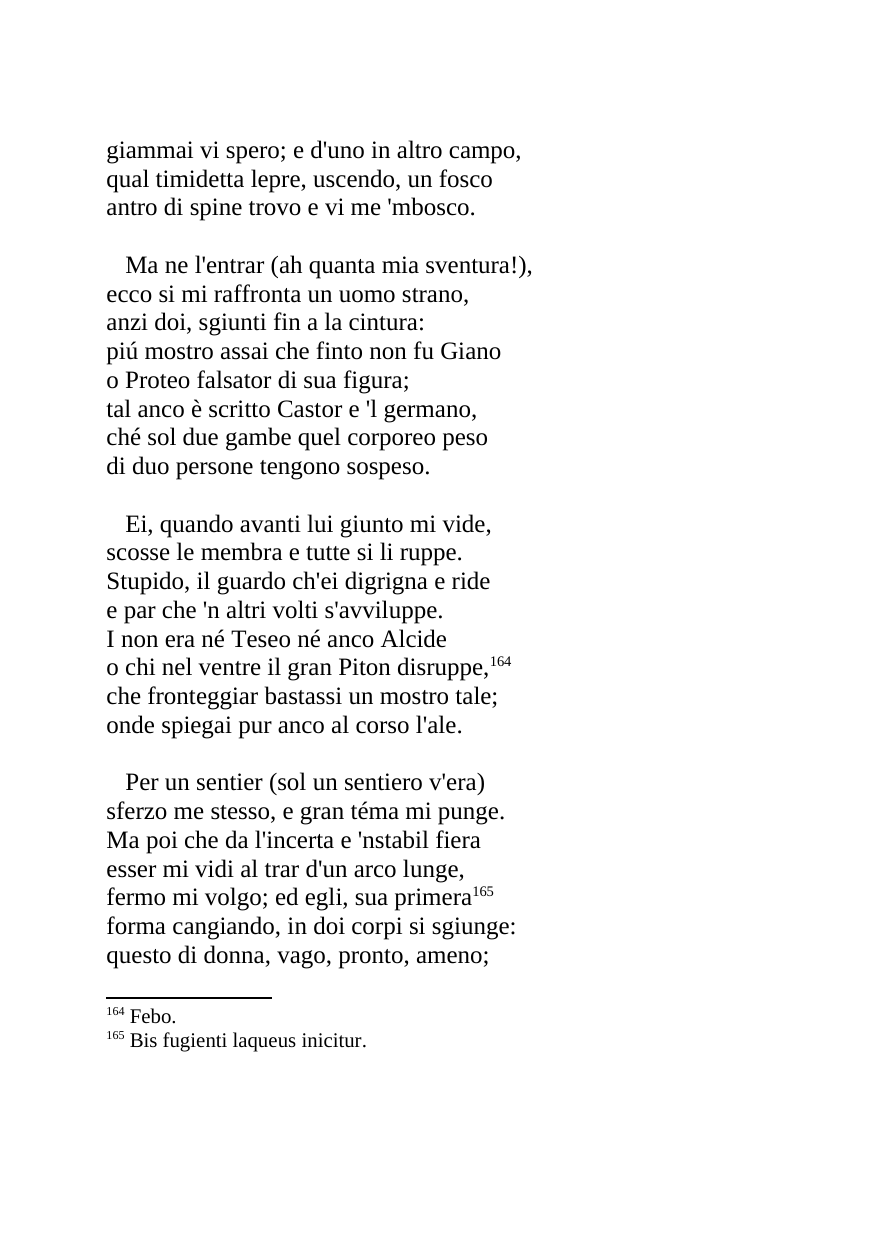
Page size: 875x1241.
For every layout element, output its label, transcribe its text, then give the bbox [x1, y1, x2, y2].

text antro di spine trovo e vi me 'mbosco. [106, 192, 768, 221]
text tal anco è scritto Castor e 'l germano, [106, 394, 768, 422]
text fermo mi volgo; ed egli, sua primera [106, 882, 768, 911]
text ecco si mi raffronta un uomo strano, [106, 279, 768, 307]
text Ma poi che da l'incerta e 'nstabil fiera [106, 825, 768, 854]
text di duo persone tengono sospeso. [106, 451, 768, 480]
text che fronteggiar bastassi un mostro tale; [106, 681, 768, 710]
text ché sol due gambe quel corporeo peso [106, 422, 768, 451]
text qual timidetta lepre, uscendo, un fosco [106, 164, 768, 192]
text Bis fugienti laqueus inicitur. [106, 1028, 768, 1052]
text giammai vi spero; e d'uno in altro campo, [106, 135, 768, 164]
text e par che 'n altri volti s'avviluppe. [106, 595, 768, 624]
text Febo. [106, 1004, 768, 1028]
text Stupido, il guardo ch'ei digrigna e ride [106, 566, 768, 595]
text anzi doi, sgiunti fin a la cintura: [106, 307, 768, 336]
text questo di donna, vago, pronto, ameno; [106, 940, 768, 969]
text esser mi vidi al trar d'un arco lunge, [106, 854, 768, 882]
text Ei, quando avanti lui giunto mi vide, [125, 509, 768, 537]
text o Proteo falsator di sua figura; [106, 365, 768, 394]
text forma cangiando, in doi corpi si sgiunge: [106, 911, 768, 940]
text Ma ne l'entrar (ah quanta mia sventura!), [125, 250, 768, 279]
text o chi nel ventre il gran Piton disruppe, [106, 652, 768, 681]
text Per un sentier (sol un sentiero v'era) [125, 767, 768, 796]
text scosse le membra e tutte si li ruppe. [106, 537, 768, 566]
text onde spiegai pur anco al corso l'ale. [106, 710, 768, 739]
text I non era né Teseo né anco Alcide [106, 624, 768, 652]
text sferzo me stesso, e gran téma mi punge. [106, 796, 768, 825]
text piú mostro assai che finto non fu Giano [106, 336, 768, 365]
